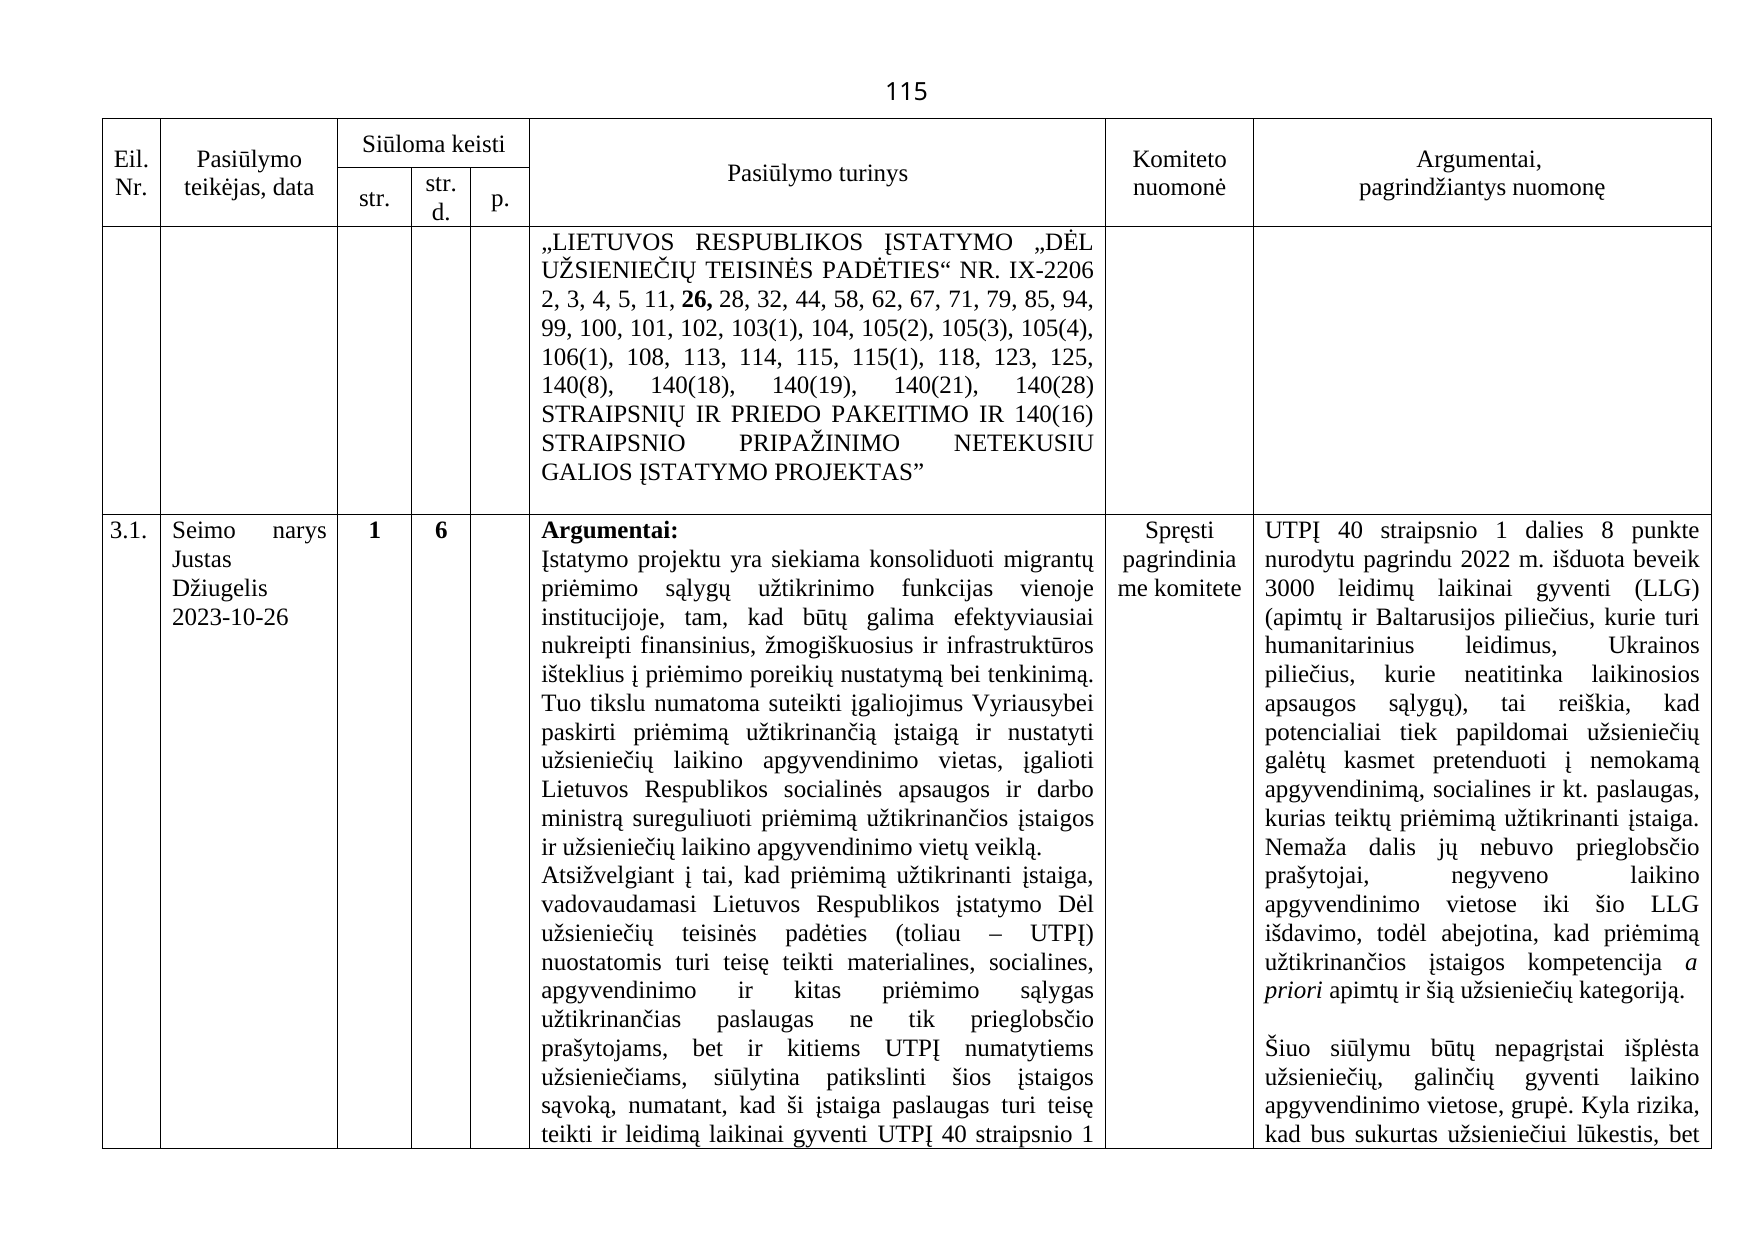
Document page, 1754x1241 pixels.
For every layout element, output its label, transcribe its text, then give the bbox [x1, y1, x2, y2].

table_cell str. [338, 168, 411, 226]
table_cell 1 [338, 515, 411, 1148]
table_header Argumentai, pagrindžiantys nuomonę [1254, 119, 1711, 226]
table_cell [1254, 227, 1711, 514]
table_cell p. [471, 168, 529, 226]
table_cell 3.1. [103, 515, 160, 1148]
table_cell [338, 227, 411, 514]
table_cell str. d. [412, 168, 470, 226]
table_cell Seimo narys Justas Džiugelis 2023-10-26 [161, 515, 337, 1148]
table_cell „LIETUVOS RESPUBLIKOS ĮSTATYMO „DĖL UŽSIENIEČIŲ TEISINĖS PADĖTIES“ NR. IX-2206 2, 3, 4, 5, 11, 26, 28, 32, 44, 58, 62, 67, 71, 79, 85, 94, 99, 100, 101, 102, 103(1), 104, 105(2), 105(3), 105(4), 106(1), 108, 113, 114, 115, 115(1), 118, 123, 125, 140(8), 140(18), 140(19), 140(21), 140(28) STRAIPSNIŲ IR PRIEDO PAKEITIMO IR 140(16) STRAIPSNIO PRIPAŽINIMO NETEKUSIU GALIOS ĮSTATYMO PROJEKTAS” [530, 227, 1105, 514]
table_cell [471, 227, 529, 514]
table_header Eil. Nr. [103, 119, 160, 226]
table_cell [471, 515, 529, 1148]
table_cell [103, 227, 160, 514]
table_cell [1106, 227, 1253, 514]
table_cell [161, 227, 337, 514]
table_header Siūloma keisti [338, 119, 529, 167]
table_cell Argumentai: Įstatymo projektu yra siekiama konsoliduoti migrantų priėmimo sąlygų užtikrinimo funkcijas vienoje institucijoje, tam, kad būtų galima efektyviausiai nukreipti finansinius, žmogiškuosius ir infrastruktūros išteklius į priėmimo poreikių nustatymą bei tenkinimą. Tuo tikslu numatoma suteikti įgaliojimus Vyriausybei paskirti priėmimą užtikrinančią įstaigą ir nustatyti užsieniečių laikino apgyvendinimo vietas, įgalioti Lietuvos Respublikos socialinės apsaugos ir darbo ministrą sureguliuoti priėmimą užtikrinančios įstaigos ir užsieniečių laikino apgyvendinimo vietų veiklą. Atsižvelgiant į tai, kad priėmimą užtikrinanti įstaiga, vadovaudamasi Lietuvos Respublikos įstatymo Dėl užsieniečių teisinės padėties (toliau – UTPĮ) nuostatomis turi teisę teikti materialines, socialines, apgyvendinimo ir kitas priėmimo sąlygas užtikrinančias paslaugas ne tik prieglobsčio prašytojams, bet ir kitiems UTPĮ numatytiems užsieniečiams, siūlytina patikslinti šios įstaigos sąvoką, numatant, kad ši įstaiga paslaugas turi teisę teikti ir leidimą laikinai gyventi UTPĮ 40 straipsnio 1 [530, 515, 1105, 1148]
table_cell [412, 227, 470, 514]
table_cell 6 [412, 515, 470, 1148]
table_cell UTPĮ 40 straipsnio 1 dalies 8 punkte nurodytu pagrindu 2022 m. išduota beveik 3000 leidimų laikinai gyventi (LLG) (apimtų ir Baltarusijos piliečius, kurie turi humanitarinius leidimus, Ukrainos piliečius, kurie neatitinka laikinosios apsaugos sąlygų), tai reiškia, kad potencialiai tiek papildomai užsieniečių galėtų kasmet pretenduoti į nemokamą apgyvendinimą, socialines ir kt. paslaugas, kurias teiktų priėmimą užtikrinanti įstaiga. Nemaža dalis jų nebuvo prieglobsčio prašytojai, negyveno laikino apgyvendinimo vietose iki šio LLG išdavimo, todėl abejotina, kad priėmimą užtikrinančios įstaigos kompetencija a priori apimtų ir šią užsieniečių kategoriją. Šiuo siūlymu būtų nepagrįstai išplėsta užsieniečių, galinčių gyventi laikino apgyvendinimo vietose, grupė. Kyla rizika, kad bus sukurtas užsieniečiui lūkestis, bet [1254, 515, 1711, 1148]
table_header Pasiūlymo turinys [530, 119, 1105, 226]
table_header Pasiūlymo teikėjas, data [161, 119, 337, 226]
table_header Komiteto nuomonė [1106, 119, 1253, 226]
table_cell Spręsti pagrindiniame komitete [1106, 515, 1253, 1148]
